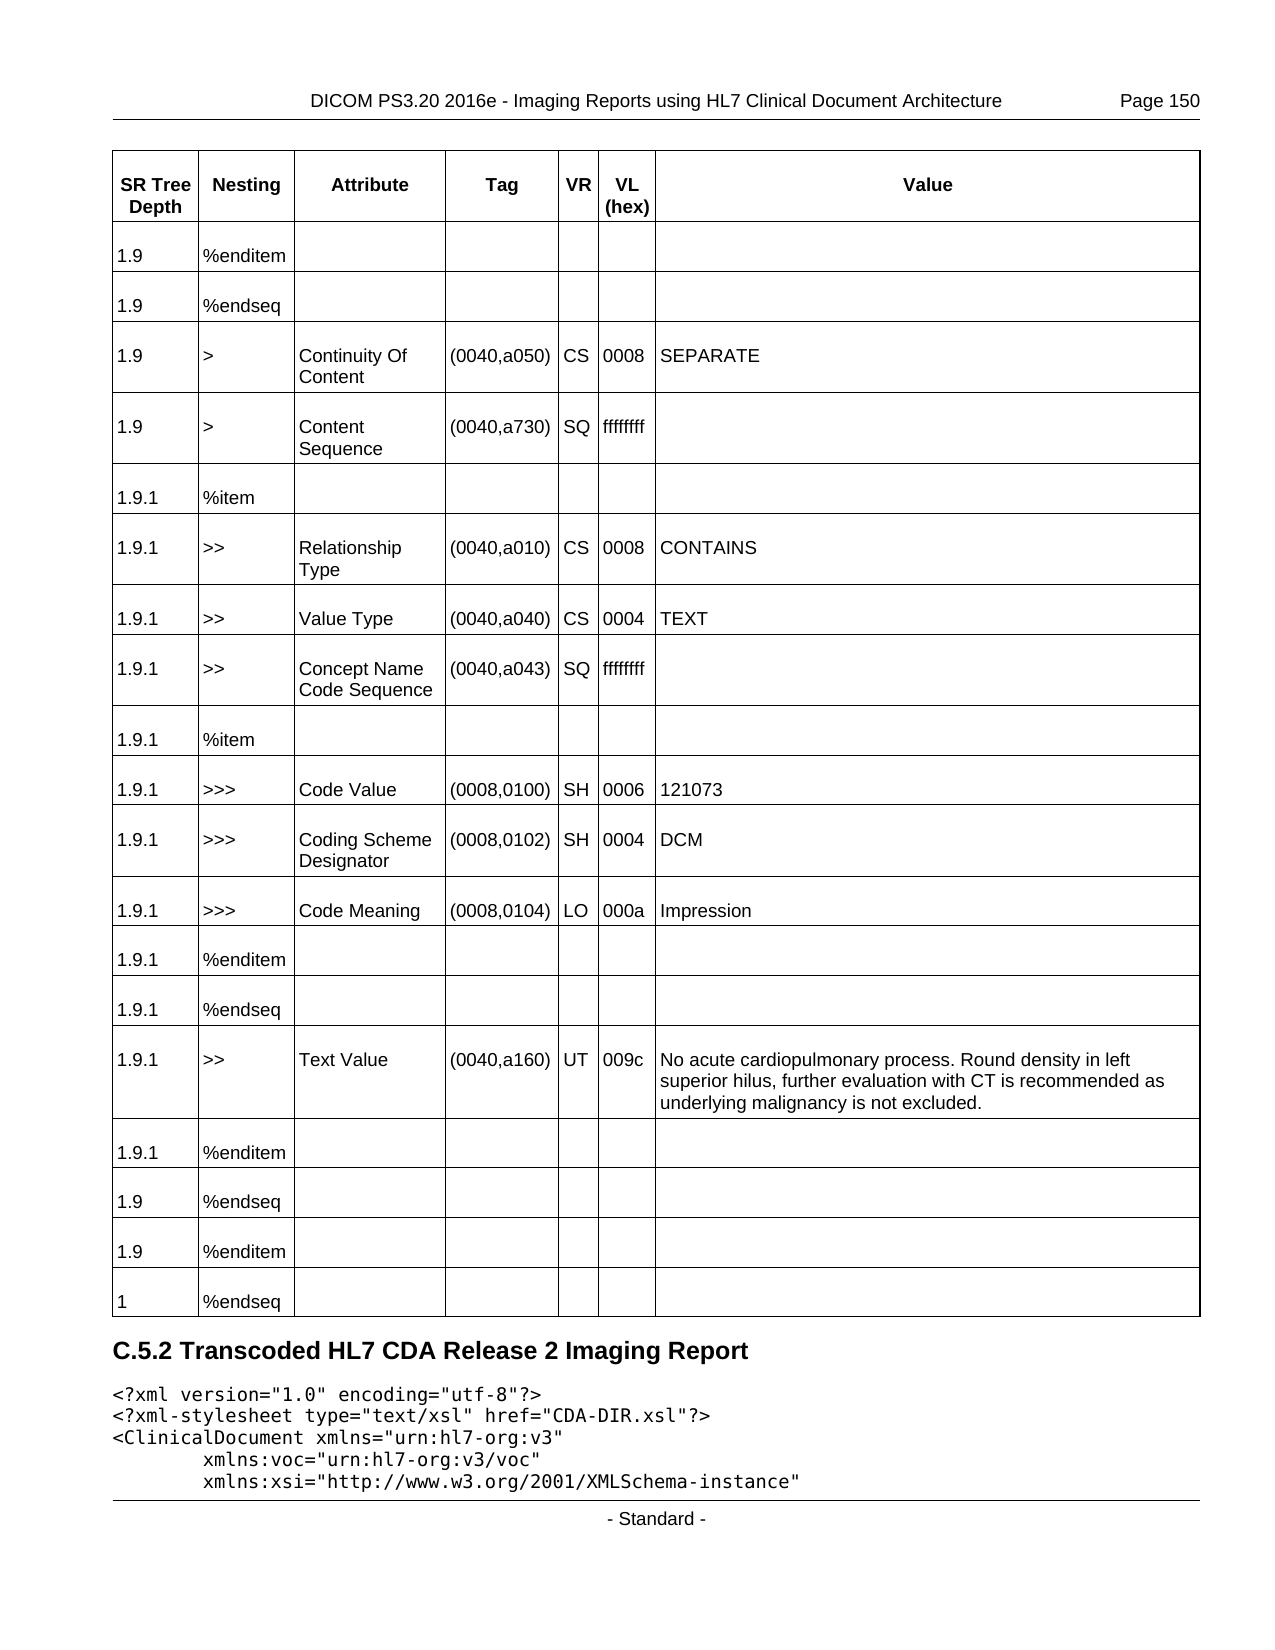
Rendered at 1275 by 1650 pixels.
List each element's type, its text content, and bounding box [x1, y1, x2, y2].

table_cell [446, 1168, 558, 1217]
table_cell >> [199, 585, 294, 634]
table_cell %endseq [199, 272, 294, 321]
table_header VL (hex) [599, 151, 655, 221]
table_cell 1.9 [113, 322, 198, 392]
table_cell (0040,a010) [446, 514, 558, 584]
table_cell 1.9.1 [113, 926, 198, 975]
table_cell 0008 [599, 322, 655, 392]
table_cell 1.9.1 [113, 514, 198, 584]
table_cell %enditem [199, 222, 294, 271]
table_cell %endseq [199, 976, 294, 1025]
table_cell 1.9.1 [113, 1119, 198, 1167]
table_cell 1.9 [113, 1218, 198, 1267]
table_cell 0006 [599, 756, 655, 804]
table_cell Continuity Of Content [295, 322, 445, 392]
table_cell 0004 [599, 805, 655, 876]
table_cell [656, 635, 1199, 705]
table_cell [446, 272, 558, 321]
table_cell > [199, 393, 294, 463]
table_cell [656, 1218, 1199, 1267]
table_cell [599, 926, 655, 975]
table_cell [599, 272, 655, 321]
table_cell DCM [656, 805, 1199, 876]
table_cell 1.9.1 [113, 635, 198, 705]
table_cell Code Value [295, 756, 445, 804]
table_cell (0040,a050) [446, 322, 558, 392]
table_cell [446, 1268, 558, 1316]
table_cell Concept Name Code Sequence [295, 635, 445, 705]
table_header Nesting [199, 151, 294, 221]
table_cell 0004 [599, 585, 655, 634]
table_cell [656, 464, 1199, 513]
table_cell (0008,0102) [446, 805, 558, 876]
table_cell UT [559, 1026, 598, 1117]
table_cell SH [559, 805, 598, 876]
table_cell [559, 272, 598, 321]
table_cell [446, 464, 558, 513]
table_cell [656, 393, 1199, 463]
table_cell 1.9.1 [113, 877, 198, 925]
table_cell [656, 1119, 1199, 1167]
table_cell [599, 1168, 655, 1217]
table_cell [559, 1168, 598, 1217]
table_header Attribute [295, 151, 445, 221]
table_cell CS [559, 322, 598, 392]
table_cell (0040,a160) [446, 1026, 558, 1117]
table_cell [559, 464, 598, 513]
table_cell [656, 926, 1199, 975]
table_cell [446, 1119, 558, 1167]
table_cell [559, 706, 598, 755]
table_cell SEPARATE [656, 322, 1199, 392]
table_cell 1.9.1 [113, 464, 198, 513]
table_cell [446, 976, 558, 1025]
table_cell No acute cardiopulmonary process. Round density in left superior hilus, further evaluation with CT is recommended as underlying malignancy is not excluded. [656, 1026, 1199, 1117]
table_cell 1.9 [113, 1168, 198, 1217]
table_cell CS [559, 585, 598, 634]
table_cell 1.9.1 [113, 805, 198, 876]
table_cell (0040,a730) [446, 393, 558, 463]
table_cell 0008 [599, 514, 655, 584]
table_header VR [559, 151, 598, 221]
table_cell [656, 706, 1199, 755]
table_cell [656, 272, 1199, 321]
table_cell SQ [559, 635, 598, 705]
table_header Tag [446, 151, 558, 221]
table_cell 1.9 [113, 393, 198, 463]
table_cell Impression [656, 877, 1199, 925]
table_cell (0008,0104) [446, 877, 558, 925]
table_header Value [656, 151, 1199, 221]
table_cell [559, 1218, 598, 1267]
table_cell (0040,a043) [446, 635, 558, 705]
table_cell Coding Scheme Designator [295, 805, 445, 876]
table_cell [295, 1168, 445, 1217]
table_cell 009c [599, 1026, 655, 1117]
table_cell [599, 706, 655, 755]
table_cell %endseq [199, 1268, 294, 1316]
table_cell [295, 272, 445, 321]
text <?xml version="1.0" encoding="utf-8"?> <?xml-stylesheet type="text/xsl" href="CDA-DIR.xsl"?> <ClinicalDocument xmlns="urn:hl7-org:v3" xmlns:voc="urn:hl7-org:v3/voc" xmlns:xsi="http://www.w3.org/2001/XMLSchema-instance" [112, 1383, 1200, 1493]
table_cell [599, 222, 655, 271]
table_cell SH [559, 756, 598, 804]
table_cell CONTAINS [656, 514, 1199, 584]
table_cell [656, 1168, 1199, 1217]
table_cell %item [199, 706, 294, 755]
table_cell [559, 926, 598, 975]
table_cell SQ [559, 393, 598, 463]
table_cell Content Sequence [295, 393, 445, 463]
table_cell 1.9 [113, 222, 198, 271]
table_cell >> [199, 514, 294, 584]
table_cell ffffffff [599, 393, 655, 463]
table_cell >> [199, 1026, 294, 1117]
table_cell >>> [199, 805, 294, 876]
table_cell 1.9.1 [113, 706, 198, 755]
table_cell >>> [199, 877, 294, 925]
table_cell %enditem [199, 1218, 294, 1267]
table_cell [656, 1268, 1199, 1316]
table_cell Relationship Type [295, 514, 445, 584]
table_cell Value Type [295, 585, 445, 634]
table_cell LO [559, 877, 598, 925]
table_cell [295, 222, 445, 271]
table_cell CS [559, 514, 598, 584]
table_cell (0008,0100) [446, 756, 558, 804]
table_cell [599, 1119, 655, 1167]
text C.5.2 Transcoded HL7 CDA Release 2 Imaging Report [112, 1336, 1200, 1365]
table_cell [599, 464, 655, 513]
table_cell %item [199, 464, 294, 513]
table_cell Text Value [295, 1026, 445, 1117]
table_cell Code Meaning [295, 877, 445, 925]
table_cell [295, 1119, 445, 1167]
table_cell > [199, 322, 294, 392]
table_cell [295, 464, 445, 513]
table_cell [295, 706, 445, 755]
table_cell TEXT [656, 585, 1199, 634]
table_cell 121073 [656, 756, 1199, 804]
table_cell 1.9.1 [113, 976, 198, 1025]
table_cell ffffffff [599, 635, 655, 705]
table_cell 1.9.1 [113, 1026, 198, 1117]
table_cell [295, 1218, 445, 1267]
table_cell 1.9.1 [113, 585, 198, 634]
table_cell [656, 976, 1199, 1025]
table_cell 1 [113, 1268, 198, 1316]
table_cell [559, 1268, 598, 1316]
table_cell >>> [199, 756, 294, 804]
table_cell %enditem [199, 926, 294, 975]
table_cell [295, 976, 445, 1025]
table_cell [446, 926, 558, 975]
table_cell [446, 1218, 558, 1267]
table_cell >> [199, 635, 294, 705]
table_header SR Tree Depth [113, 151, 198, 221]
table_cell [559, 222, 598, 271]
table_cell (0040,a040) [446, 585, 558, 634]
table_cell 1.9 [113, 272, 198, 321]
table_cell [559, 976, 598, 1025]
table_cell [599, 1218, 655, 1267]
table_cell [295, 1268, 445, 1316]
table_cell [599, 1268, 655, 1316]
table_cell %enditem [199, 1119, 294, 1167]
table_cell %endseq [199, 1168, 294, 1217]
table_cell 000a [599, 877, 655, 925]
table_cell [559, 1119, 598, 1167]
table_cell 1.9.1 [113, 756, 198, 804]
table_cell [656, 222, 1199, 271]
table_cell [446, 222, 558, 271]
table_cell [295, 926, 445, 975]
table_cell [446, 706, 558, 755]
table_cell [599, 976, 655, 1025]
